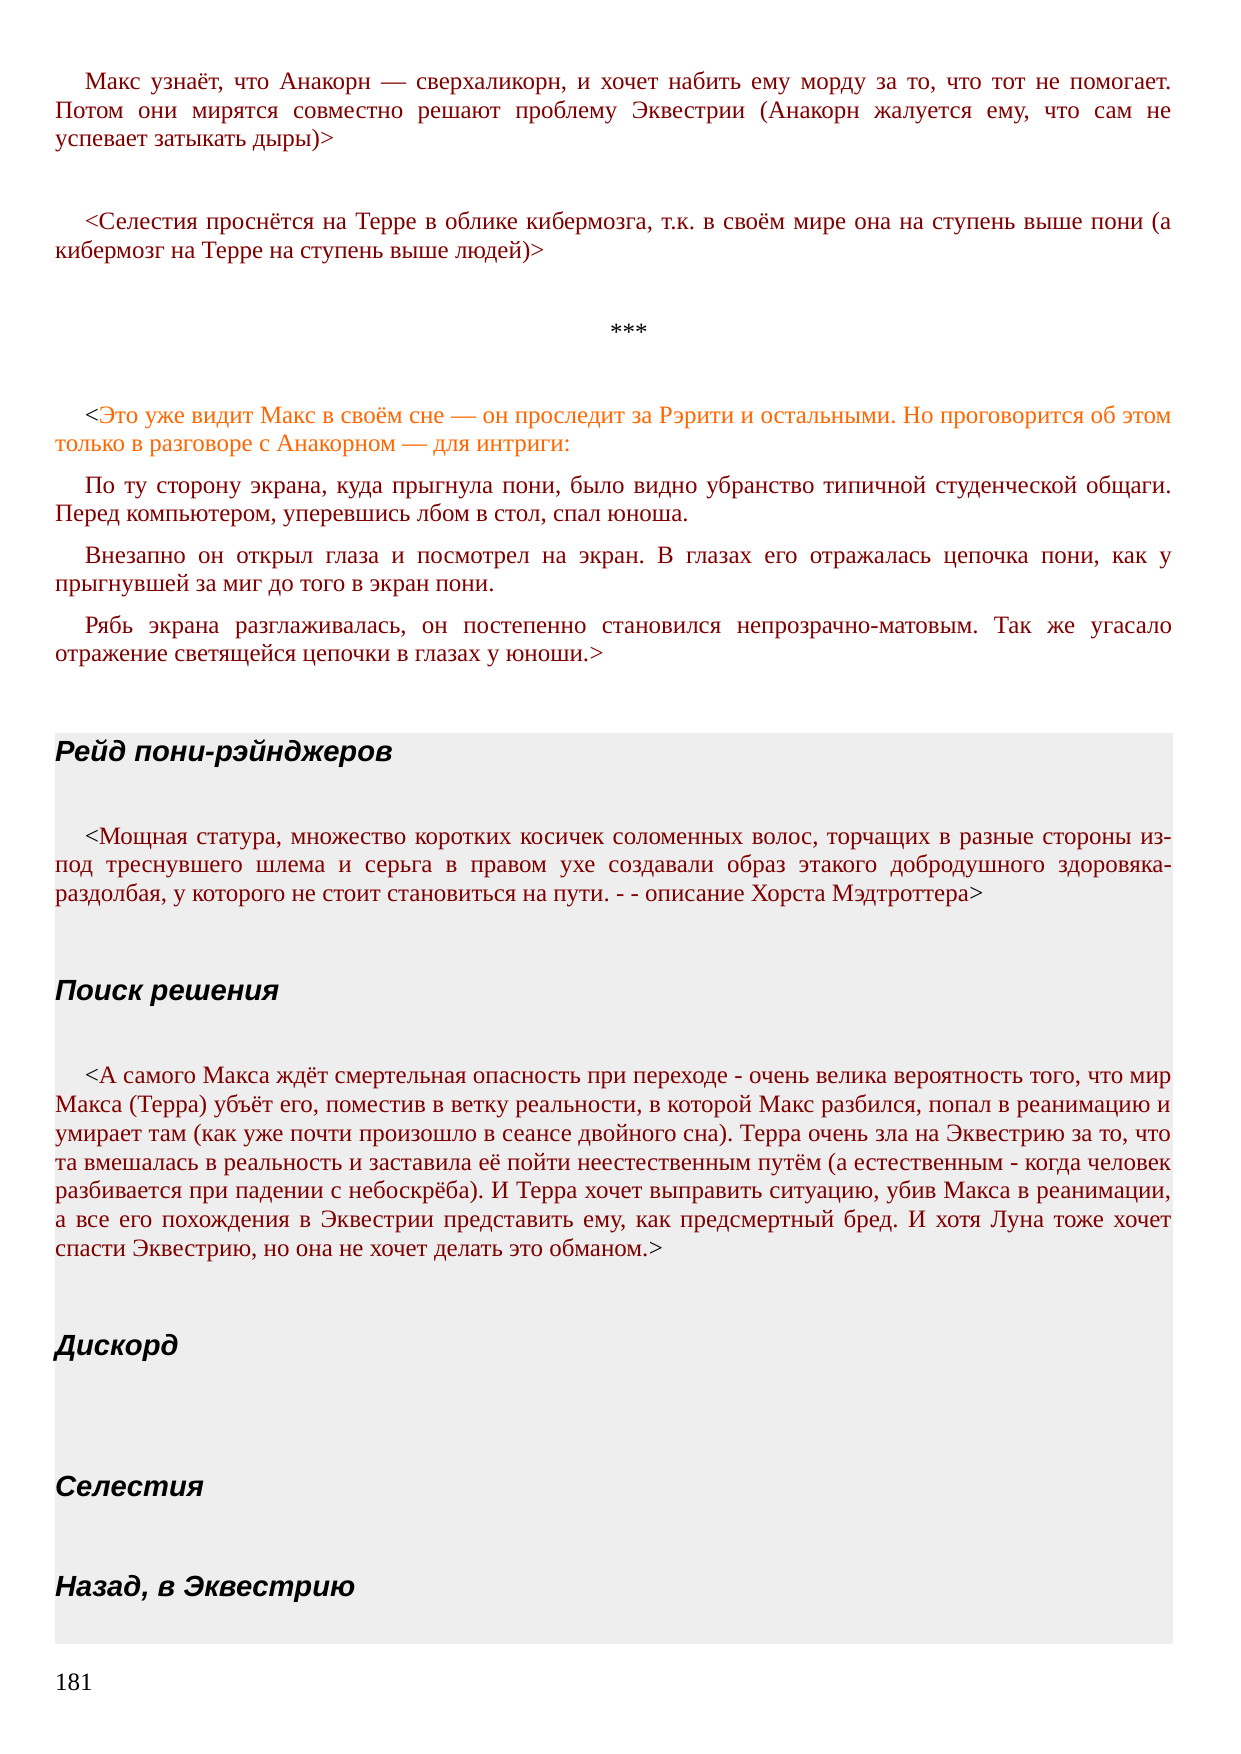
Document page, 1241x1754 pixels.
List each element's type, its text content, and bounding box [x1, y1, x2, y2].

text Внезапно он открыл глаза и посмотрел на экран. В глазах его отражалась цепочка пони, как у прыгнувшей за миг до того в экран пони. [55, 540, 1173, 597]
subtitle Дискорд [55, 1328, 1173, 1362]
text По ту сторону экрана, куда прыгнула пони, было видно убранство типичной студенческой общаги. Перед компьютером, уперевшись лбом в стол, спал юноша. [55, 470, 1173, 527]
text Рябь экрана разглаживалась, он постепенно становился непрозрачно-матовым. Так же угасало отражение светящейся цепочки в глазах у юноши.> [55, 610, 1173, 667]
text *** [55, 317, 1173, 346]
text <Селестия проснётся на Терре в облике кибермозга, т.к. в своём мире она на ступень выше пони (а кибермозг на Терре на ступень выше людей)> [55, 206, 1173, 263]
text <А самого Макса ждёт смертельная опасность при переходе - очень велика вероятность того, что мир Макса (Терра) убъёт его, поместив в ветку реальности, в которой Макс разбился, попал в реанимацию и умирает там (как уже почти произошло в сеансе двойного сна). Терра очень зла на Эквестрию за то, что та вмешалась в реальность и заставила её пойти неестественным путём (а естественным - когда человек разбивается при падении с небоскрёба). И Терра хочет выправить ситуацию, убив Макса в реанимации, а все его похождения в Эквестрии представить ему, как предсмертный бред. И хотя Луна тоже хочет спасти Эквестрию, но она не хочет делать это обманом.> [55, 1061, 1173, 1262]
subtitle Рейд пони-рэйнджеров [55, 733, 1173, 767]
subtitle Назад, в Эквестрию [55, 1569, 1173, 1602]
text Макс узнаёт, что Анакорн — сверхаликорн, и хочет набить ему морду за то, что тот не помогает. Потом они мирятся совместно решают проблему Эквестрии (Анакорн жалуется ему, что сам не успевает затыкать дыры)> [55, 66, 1173, 152]
text <Мощная статура, множество коротких косичек соломенных волос, торчащих в разные стороны из-под треснувшего шлема и серьга в правом ухе создавали образ этакого добродушного здоровяка-раздолбая, у которого не стоит становиться на пути. - - описание Хорста Мэдтроттера> [55, 821, 1173, 907]
subtitle Поиск решения [55, 973, 1173, 1007]
text <Это уже видит Макс в своём сне — он проследит за Рэрити и остальными. Но проговорится об этом только в разговоре с Анакорном — для интриги: [55, 400, 1173, 457]
subtitle Селестия [55, 1469, 1173, 1503]
